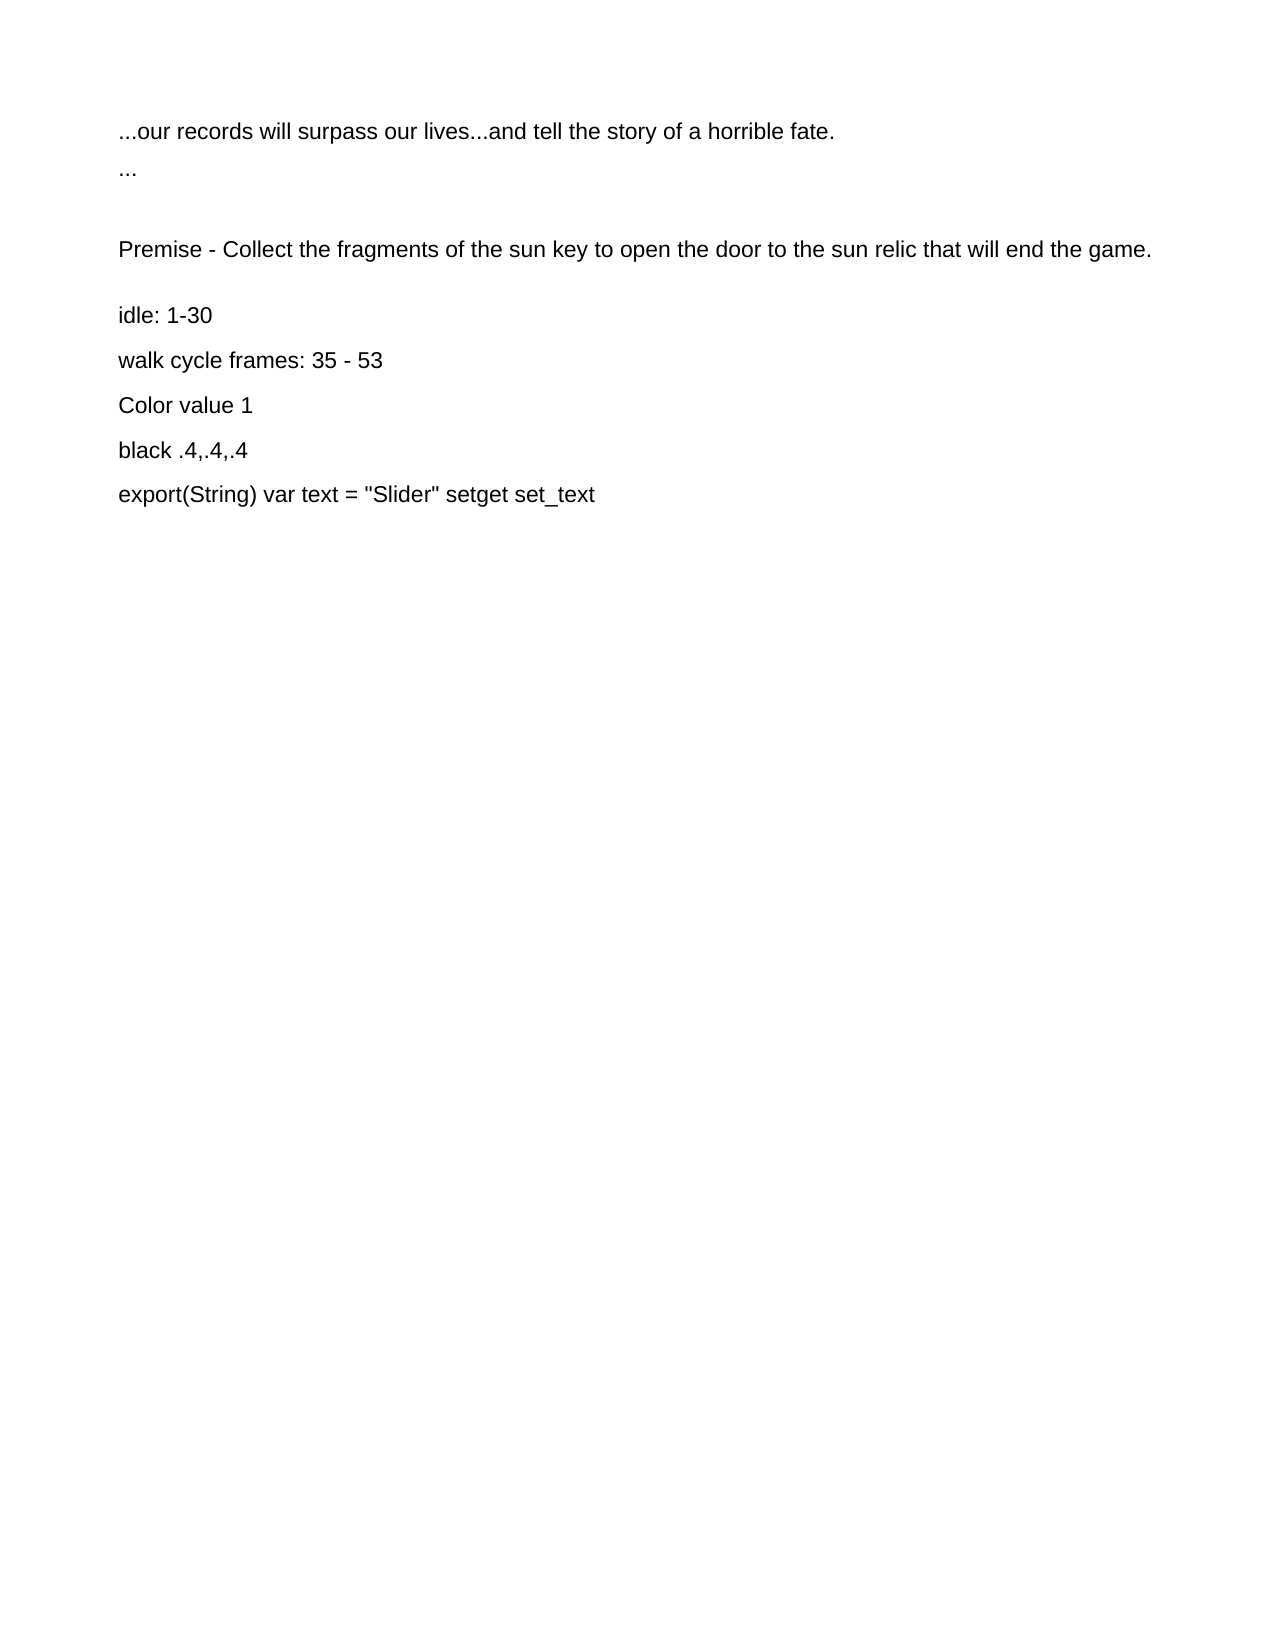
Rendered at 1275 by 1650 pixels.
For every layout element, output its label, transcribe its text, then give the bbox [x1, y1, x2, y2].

text walk cycle frames: 35 - 53 [118, 347, 1157, 373]
text idle: 1-30 [118, 272, 1157, 328]
text export(String) var text = "Slider" setget set_text [118, 481, 1157, 508]
text Color value 1 [118, 392, 1157, 418]
text ...our records will surpass our lives...and tell the story of a horrible fate. [118, 118, 1157, 144]
text ... [118, 154, 1157, 181]
text Premise - Collect the fragments of the sun key to open the door to the sun relic that will end the game. [118, 236, 1157, 262]
text black .4,.4,.4 [118, 437, 1157, 463]
